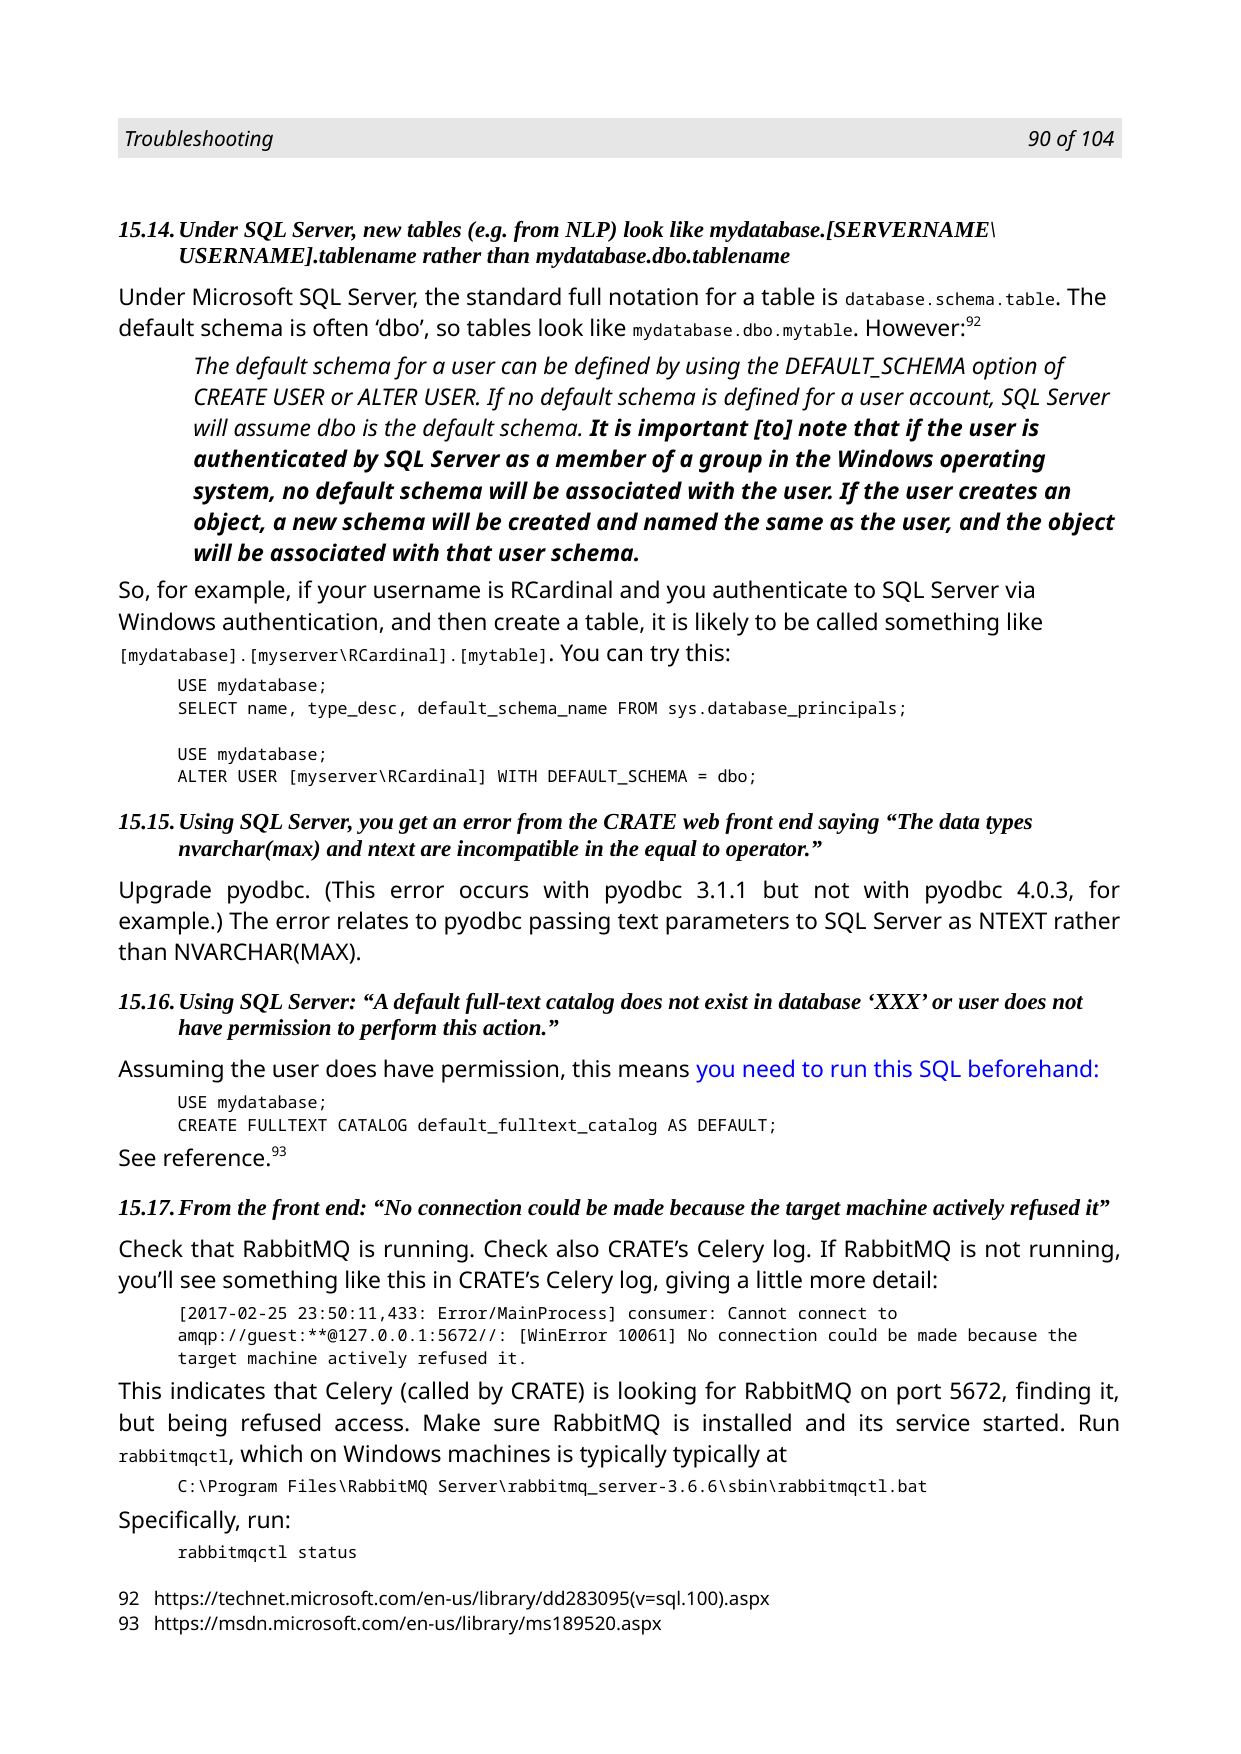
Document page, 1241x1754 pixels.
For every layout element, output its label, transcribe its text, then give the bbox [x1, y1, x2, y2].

text SELECT name, type_desc, default_schema_name FROM sys.database_principals; [177, 697, 1122, 719]
subtitle From the front end: “No connection could be made because the target machine actively refused it” [118, 1194, 1122, 1220]
text The default schema for a user can be defined by using the DEFAULT_SCHEMA option of CREATE USER or ALTER USER. If no default schema is defined for a user account, SQL Server will assume dbo is the default schema. It is important [to] note that if the user is authenticated by SQL Server as a member of a group in the Windows operating system, no default schema will be associated with the user. If the user creates an object, a new schema will be created and named the same as the user, and the object will be associated with that user schema. [193, 349, 1122, 568]
text This indicates that Celery (called by CRATE) is looking for RabbitMQ on port 5672, finding it, but being refused access. Make sure RabbitMQ is installed and its service started. Run rabbitmqctl, which on Windows machines is typically typically at [118, 1375, 1122, 1469]
text See reference. [118, 1142, 1122, 1173]
text https://msdn.microsoft.com/en-us/library/ms189520.aspx [118, 1610, 1122, 1636]
text USE mydatabase; [177, 674, 1122, 697]
text CREATE FULLTEXT CATALOG default_fulltext_catalog AS DEFAULT; [177, 1113, 1122, 1136]
text Under Microsoft SQL Server, the standard full notation for a table is database.schema.table. The default schema is often ‘dbo’, so tables look like mydatabase.dbo.mytable. However: [118, 281, 1122, 344]
text [2017-02-25 23:50:11,433: Error/MainProcess] consumer: Cannot connect to amqp://guest:**@127.0.0.1:5672//: [WinError 10061] No connection could be made because the target machine actively refused it. [177, 1301, 1122, 1369]
text USE mydatabase; [177, 1091, 1122, 1113]
text Specifically, run: [118, 1504, 1122, 1535]
text C:\Program Files\RabbitMQ Server\rabbitmq_server-3.6.6\sbin\rabbitmqctl.bat [177, 1475, 1122, 1498]
text Check that RabbitMQ is running. Check also CRATE’s Celery log. If RabbitMQ is not running, you’ll see something like this in CRATE’s Celery log, giving a little more detail: [118, 1233, 1122, 1295]
text Assuming the user does have permission, this means you need to run this SQL beforehand: [118, 1053, 1122, 1084]
text So, for example, if your username is RCardinal and you authenticate to SQL Server via Windows authentication, and then create a table, it is likely to be called something like [mydatabase].[myserver\RCardinal].[mytable]. You can try this: [118, 574, 1122, 668]
text Upgrade pyodbc. (This error occurs with pyodbc 3.1.1 but not with pyodbc 4.0.3, for example.) The error relates to pyodbc passing text parameters to SQL Server as NTEXT rather than NVARCHAR(MAX). [118, 873, 1122, 967]
subtitle Under SQL Server, new tables (e.g. from NLP) look like mydatabase.[SERVERNAME\USERNAME].tablename rather than mydatabase.dbo.tablename [118, 216, 1122, 269]
subtitle Using SQL Server, you get an error from the CRATE web front end saying “The data types nvarchar(max) and ntext are incompatible in the equal to operator.” [118, 808, 1122, 861]
text USE mydatabase; [177, 742, 1122, 765]
subtitle Using SQL Server: “A default full-text catalog does not exist in database ‘XXX’ or user does not have permission to perform this action.” [118, 988, 1122, 1041]
text ALTER USER [myserver\RCardinal] WITH DEFAULT_SCHEMA = dbo; [177, 765, 1122, 787]
text https://technet.microsoft.com/en-us/library/dd283095(v=sql.100).aspx [118, 1585, 1122, 1610]
text rabbitmqctl status [177, 1541, 1122, 1563]
